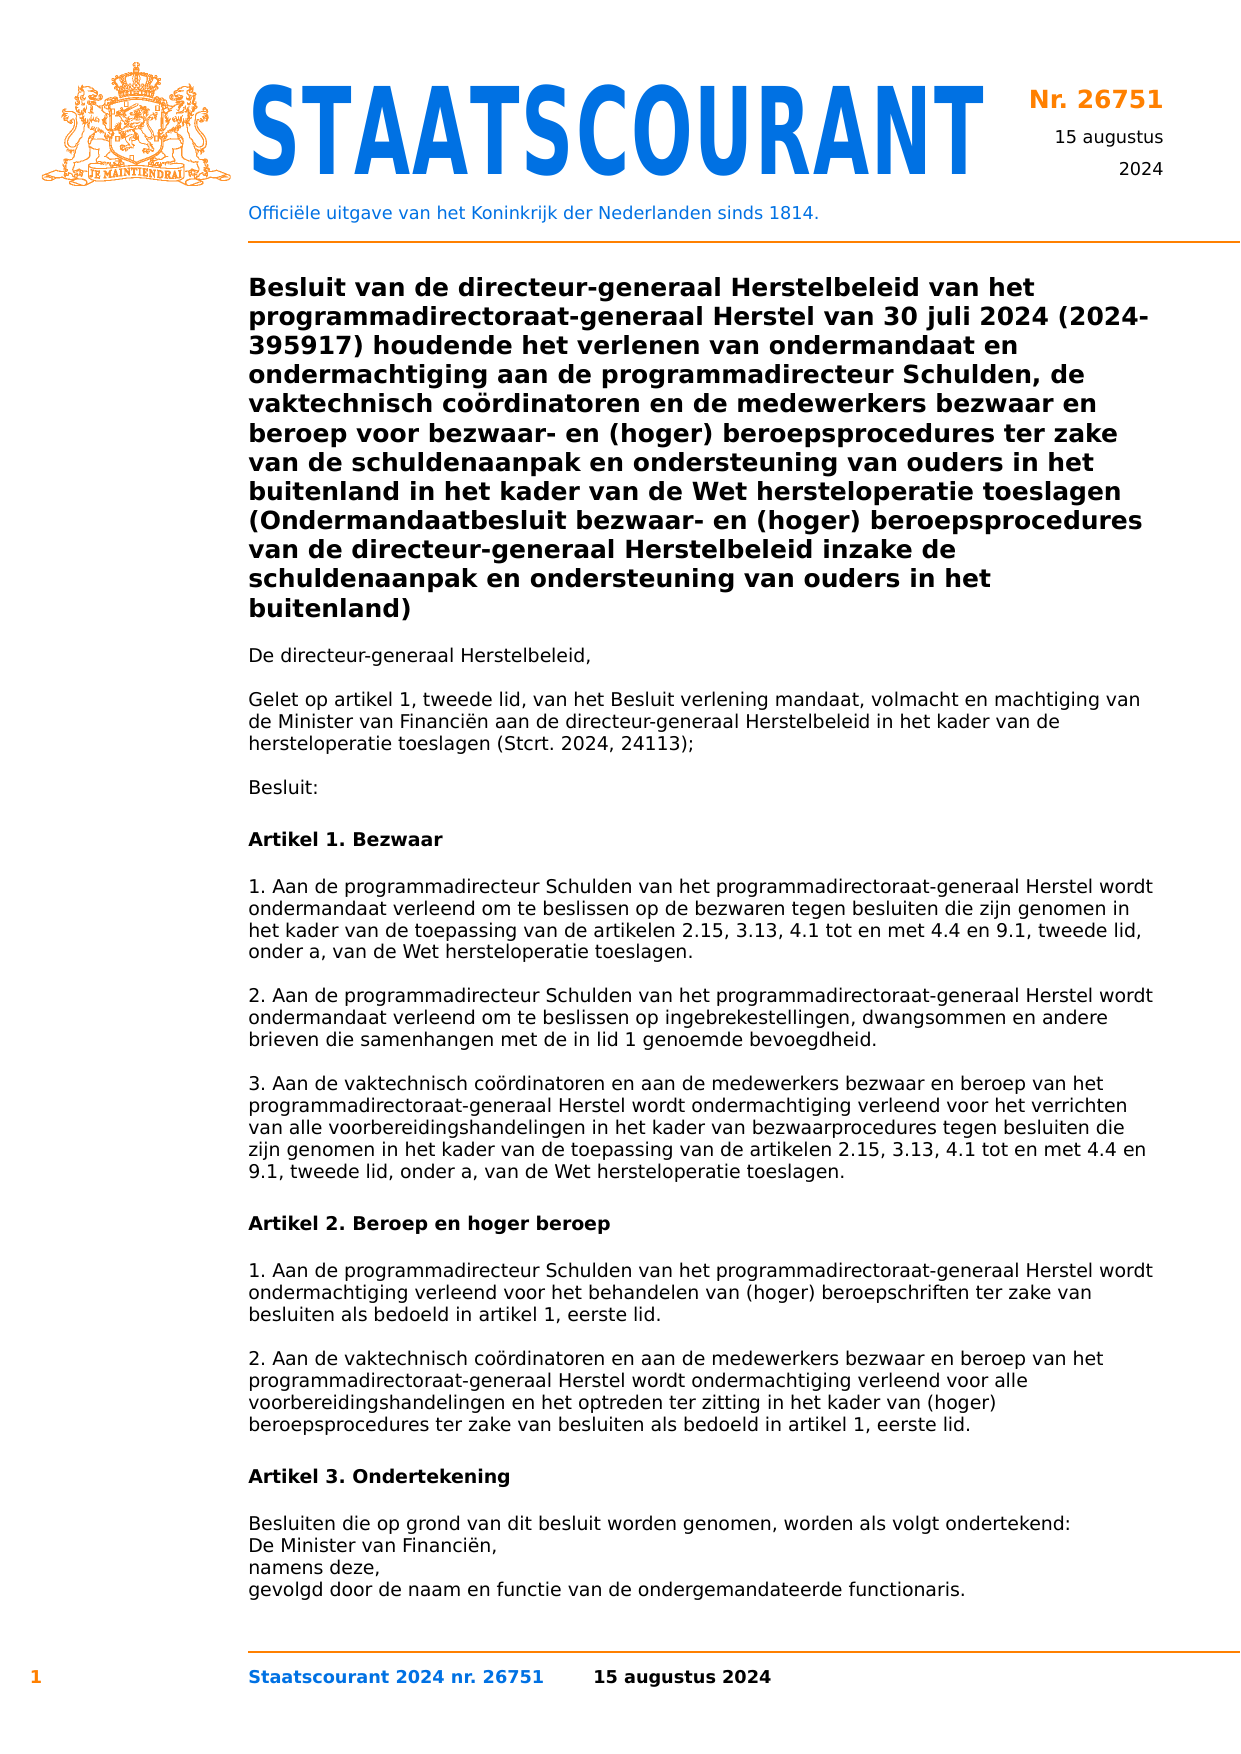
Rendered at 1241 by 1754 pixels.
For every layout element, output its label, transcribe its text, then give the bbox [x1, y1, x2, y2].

table_header STAATSCOURANT [248, 62, 998, 203]
text Gelet op artikel 1, tweede lid, van het Besluit verlening mandaat, volmacht en machtiging van de Minister van Financiën aan de directeur-generaal Herstelbeleid in het kader van de hersteloperatie toeslagen (Stcrt. 2024, 24113); [248, 689, 1163, 755]
picture [41, 62, 231, 186]
subtitle Artikel 2. Beroep en hoger beroep [248, 1213, 1163, 1235]
text De Minister van Financiën, [248, 1535, 1163, 1557]
table_header Nr. 26751 [998, 62, 1240, 121]
text 1. Aan de programmadirecteur Schulden van het programmadirectoraat-generaal Herstel wordt ondermandaat verleend om te beslissen op de bezwaren tegen besluiten die zijn genomen in het kader van de toepassing van de artikelen 2.15, 3.13, 4.1 tot en met 4.4 en 9.1, tweede lid, onder a, van de Wet hersteloperatie toeslagen. [248, 876, 1163, 963]
subtitle Besluit van de directeur-generaal Herstelbeleid van het programmadirectoraat-generaal Herstel van 30 juli 2024 (2024-395917) houdende het verlenen van ondermandaat en ondermachtiging aan de programmadirecteur Schulden, de vaktechnisch coördinatoren en de medewerkers bezwaar en beroep voor bezwaar- en (hoger) beroepsprocedures ter zake van de schuldenaanpak en ondersteuning van ouders in het buitenland in het kader van de Wet hersteloperatie toeslagen (Ondermandaatbesluit bezwaar- en (hoger) beroepsprocedures van de directeur-generaal Herstelbeleid inzake de schuldenaanpak en ondersteuning van ouders in het buitenland) [248, 273, 1163, 623]
table_header [25, 62, 248, 241]
table_cell 2024 [998, 153, 1240, 203]
table_cell 15 augustus [998, 121, 1240, 153]
subtitle Artikel 1. Bezwaar [248, 828, 1163, 851]
text 2. Aan de programmadirecteur Schulden van het programmadirectoraat-generaal Herstel wordt ondermandaat verleend om te beslissen op ingebrekestellingen, dwangsommen en andere brieven die samenhangen met de in lid 1 genoemde bevoegdheid. [248, 985, 1163, 1051]
text 1. Aan de programmadirecteur Schulden van het programmadirectoraat-generaal Herstel wordt ondermachtiging verleend voor het behandelen van (hoger) beroepschriften ter zake van besluiten als bedoeld in artikel 1, eerste lid. [248, 1260, 1163, 1326]
text Besluiten die op grond van dit besluit worden genomen, worden als volgt ondertekend: [248, 1513, 1163, 1535]
text 2. Aan de vaktechnisch coördinatoren en aan de medewerkers bezwaar en beroep van het programmadirectoraat-generaal Herstel wordt ondermachtiging verleend voor alle voorbereidingshandelingen en het optreden ter zitting in het kader van (hoger) beroepsprocedures ter zake van besluiten als bedoeld in artikel 1, eerste lid. [248, 1348, 1163, 1436]
text gevolgd door de naam en functie van de ondergemandateerde functionaris. [248, 1579, 1163, 1601]
text De directeur-generaal Herstelbeleid, [248, 645, 1163, 667]
text 3. Aan de vaktechnisch coördinatoren en aan de medewerkers bezwaar en beroep van het programmadirectoraat-generaal Herstel wordt ondermachtiging verleend voor het verrichten van alle voorbereidingshandelingen in het kader van bezwaarprocedures tegen besluiten die zijn genomen in het kader van de toepassing van de artikelen 2.15, 3.13, 4.1 tot en met 4.4 en 9.1, tweede lid, onder a, van de Wet hersteloperatie toeslagen. [248, 1073, 1163, 1183]
subtitle Artikel 3. Ondertekening [248, 1466, 1163, 1488]
text namens deze, [248, 1557, 1163, 1579]
text Besluit: [248, 777, 1163, 798]
table_cell Officiële uitgave van het Koninkrijk der Nederlanden sinds 1814. [248, 203, 1240, 241]
